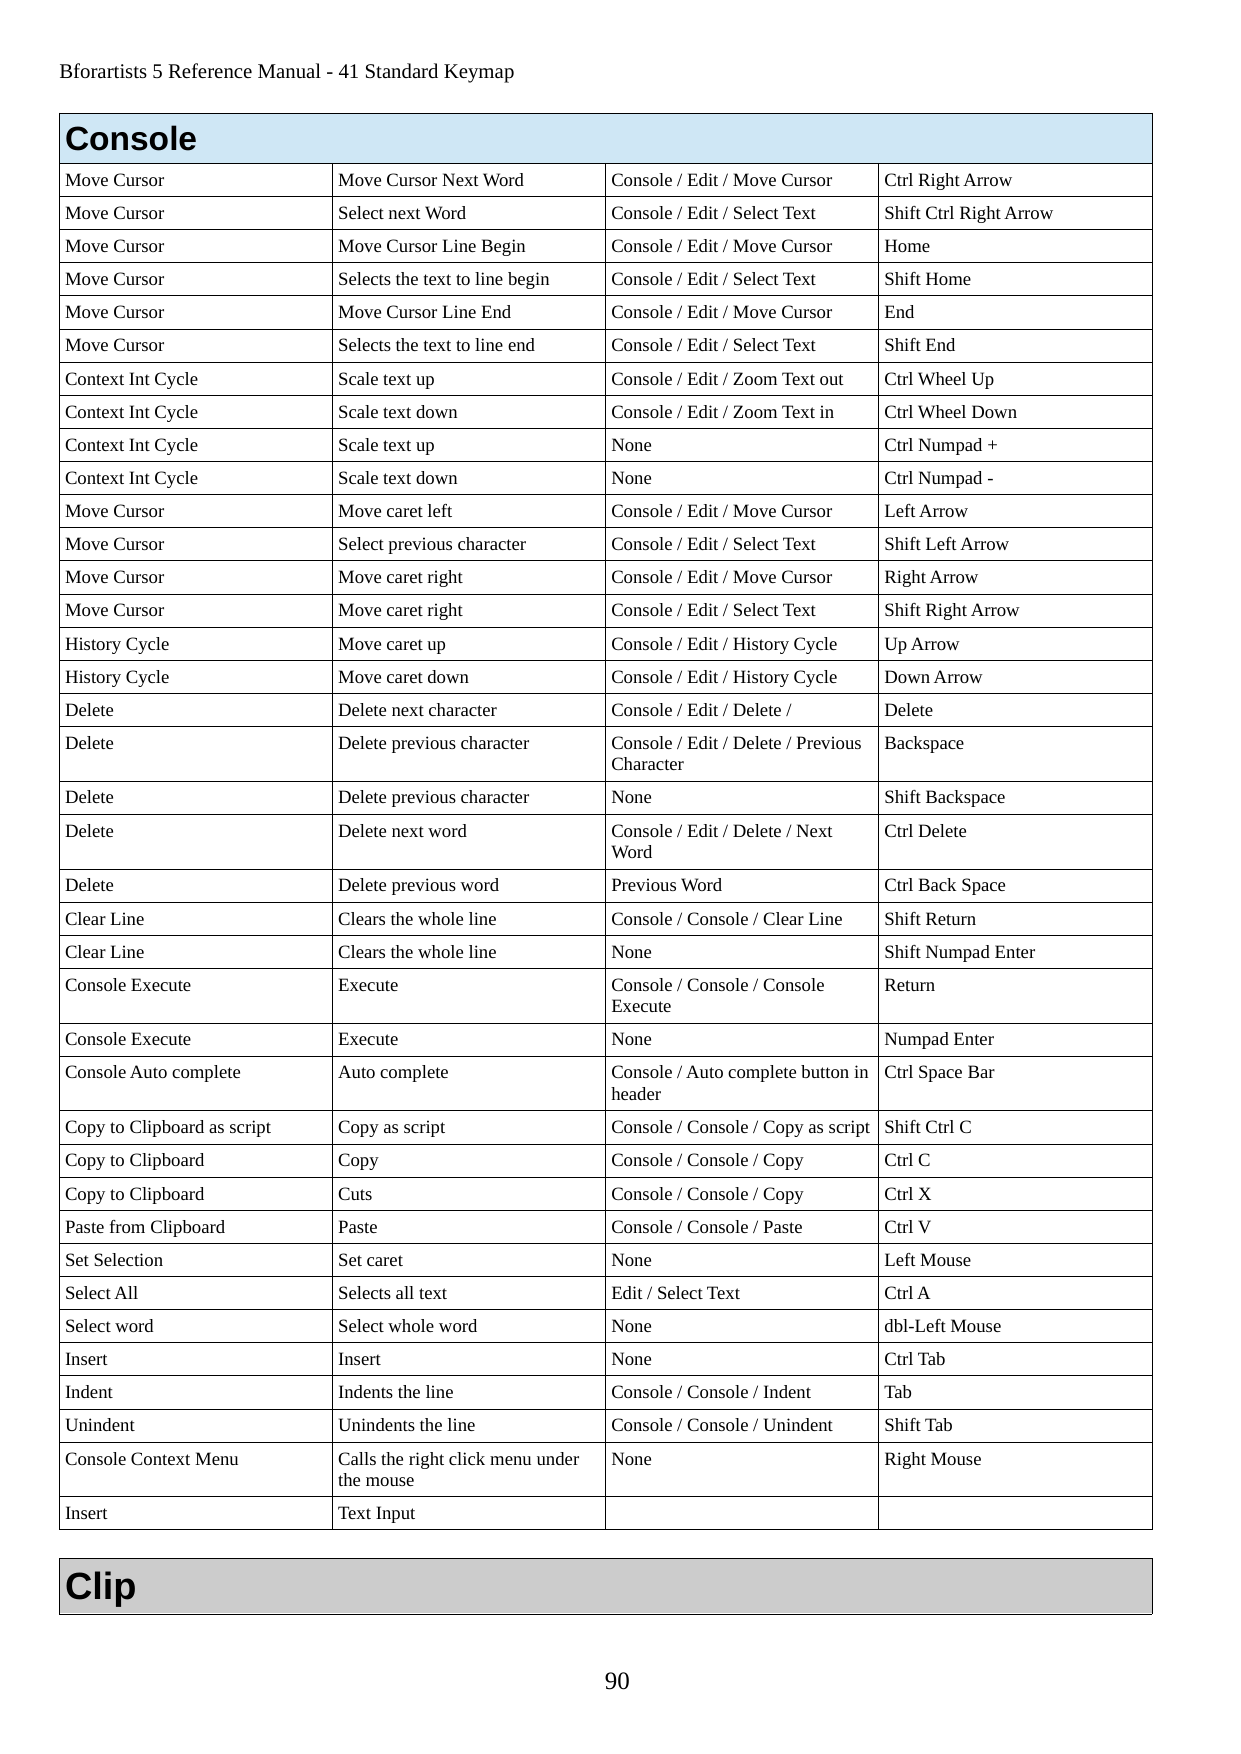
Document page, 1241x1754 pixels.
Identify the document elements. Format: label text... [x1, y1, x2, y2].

table_cell Console / Edit / Zoom Text out [606, 363, 878, 395]
table_cell Delete previous character [333, 727, 605, 781]
table_cell Left Arrow [879, 495, 1152, 527]
table_cell Delete [60, 727, 332, 781]
table_cell [606, 1497, 878, 1529]
table_cell Selects the text to line begin [333, 263, 605, 295]
table_cell Paste from Clipboard [60, 1211, 332, 1243]
table_cell Console / Edit / Delete / Next Word [606, 815, 878, 868]
table_cell Select next Word [333, 197, 605, 229]
table_cell Move caret right [333, 595, 605, 627]
table_cell Console / Console / Console Execute [606, 969, 878, 1022]
table_cell Shift Ctrl Right Arrow [879, 197, 1152, 229]
table_cell [879, 1497, 1152, 1529]
table_cell Console / Console / Unindent [606, 1410, 878, 1442]
table_cell Set caret [333, 1244, 605, 1276]
table_cell None [606, 429, 878, 461]
table_cell Right Mouse [879, 1443, 1152, 1496]
table_cell Copy to Clipboard [60, 1145, 332, 1177]
table_cell End [879, 296, 1152, 328]
table_cell Move caret left [333, 495, 605, 527]
table_cell Ctrl A [879, 1277, 1152, 1309]
table_cell Ctrl Numpad + [879, 429, 1152, 461]
table_cell Move Cursor [60, 561, 332, 593]
table_cell Copy [333, 1145, 605, 1177]
table_cell Paste [333, 1211, 605, 1243]
table_cell Insert [60, 1343, 332, 1375]
table_cell Console / Auto complete button in header [606, 1057, 878, 1110]
table_cell Copy to Clipboard as script [60, 1111, 332, 1143]
table_cell Ctrl Delete [879, 815, 1152, 868]
table_cell Delete next character [333, 694, 605, 726]
table_cell Select word [60, 1310, 332, 1342]
table_cell Select whole word [333, 1310, 605, 1342]
table_cell None [606, 462, 878, 494]
table_cell Move caret up [333, 628, 605, 660]
table_cell Move Cursor [60, 330, 332, 362]
table_cell Indent [60, 1376, 332, 1408]
table_cell Shift Backspace [879, 782, 1152, 814]
table_header Clip [60, 1559, 1152, 1613]
table_cell Copy as script [333, 1111, 605, 1143]
table_cell Previous Word [606, 870, 878, 902]
table_cell Scale text up [333, 429, 605, 461]
table_cell Home [879, 230, 1152, 262]
table_cell Ctrl Space Bar [879, 1057, 1152, 1110]
table_cell Console / Console / Copy [606, 1145, 878, 1177]
table_cell Delete previous character [333, 782, 605, 814]
table_cell Clear Line [60, 936, 332, 968]
table_cell dbl-Left Mouse [879, 1310, 1152, 1342]
table_cell Return [879, 969, 1152, 1022]
table_cell Move Cursor Line Begin [333, 230, 605, 262]
table_cell Text Input [333, 1497, 605, 1529]
table_cell Console / Console / Copy as script [606, 1111, 878, 1143]
table_cell Scale text down [333, 396, 605, 428]
table_cell Console / Console / Paste [606, 1211, 878, 1243]
table_cell Console / Edit / Delete / [606, 694, 878, 726]
table_cell Context Int Cycle [60, 363, 332, 395]
table_cell Context Int Cycle [60, 396, 332, 428]
table_cell Move Cursor [60, 296, 332, 328]
table_cell Console / Edit / History Cycle [606, 628, 878, 660]
table_cell Indents the line [333, 1376, 605, 1408]
table_cell Console / Edit / Zoom Text in [606, 396, 878, 428]
table_cell Console / Edit / Delete / Previous Character [606, 727, 878, 781]
table_cell Console / Edit / Move Cursor [606, 561, 878, 593]
table_cell Delete [879, 694, 1152, 726]
table_cell Console Auto complete [60, 1057, 332, 1110]
table_cell Insert [333, 1343, 605, 1375]
table_cell Console / Console / Copy [606, 1178, 878, 1210]
table_cell Console Execute [60, 1024, 332, 1056]
table_cell Move Cursor [60, 595, 332, 627]
table_cell Context Int Cycle [60, 462, 332, 494]
table_cell Console / Edit / Select Text [606, 197, 878, 229]
table_cell Insert [60, 1497, 332, 1529]
table_cell Tab [879, 1376, 1152, 1408]
table_cell Shift Home [879, 263, 1152, 295]
table_cell Selects the text to line end [333, 330, 605, 362]
table_cell Console / Edit / Move Cursor [606, 230, 878, 262]
table_cell Scale text up [333, 363, 605, 395]
table_cell History Cycle [60, 628, 332, 660]
table_cell Console / Edit / Move Cursor [606, 495, 878, 527]
table_cell Delete [60, 782, 332, 814]
table_cell Delete [60, 870, 332, 902]
table_cell Down Arrow [879, 661, 1152, 693]
table_cell Console / Edit / Select Text [606, 263, 878, 295]
table_cell Move caret right [333, 561, 605, 593]
table_cell Console / Edit / Move Cursor [606, 164, 878, 196]
table_cell Shift Left Arrow [879, 528, 1152, 560]
table_cell None [606, 782, 878, 814]
table_cell Console Execute [60, 969, 332, 1022]
table_cell Ctrl X [879, 1178, 1152, 1210]
table_cell Execute [333, 969, 605, 1022]
table_cell None [606, 1310, 878, 1342]
table_cell Move Cursor [60, 164, 332, 196]
table_cell Shift Numpad Enter [879, 936, 1152, 968]
table_cell Move Cursor [60, 263, 332, 295]
table_cell Ctrl Wheel Up [879, 363, 1152, 395]
table_cell Unindent [60, 1410, 332, 1442]
table_cell Ctrl V [879, 1211, 1152, 1243]
table_cell Clear Line [60, 903, 332, 935]
table_cell Move Cursor [60, 495, 332, 527]
table_cell Delete previous word [333, 870, 605, 902]
table_cell Scale text down [333, 462, 605, 494]
table_cell Cuts [333, 1178, 605, 1210]
table_cell Set Selection [60, 1244, 332, 1276]
table_cell Console / Edit / Select Text [606, 595, 878, 627]
table_cell Shift End [879, 330, 1152, 362]
table_cell Copy to Clipboard [60, 1178, 332, 1210]
table_cell Select All [60, 1277, 332, 1309]
table_cell Move Cursor [60, 197, 332, 229]
table_cell Move Cursor [60, 528, 332, 560]
table_cell Console / Edit / Select Text [606, 528, 878, 560]
table_cell Delete next word [333, 815, 605, 868]
table_cell Console Context Menu [60, 1443, 332, 1496]
table_cell Ctrl Back Space [879, 870, 1152, 902]
table_cell None [606, 1443, 878, 1496]
table_cell Console / Console / Indent [606, 1376, 878, 1408]
table_cell Console / Console / Clear Line [606, 903, 878, 935]
table_cell Left Mouse [879, 1244, 1152, 1276]
table_cell Move Cursor [60, 230, 332, 262]
table_cell Auto complete [333, 1057, 605, 1110]
table_cell None [606, 1024, 878, 1056]
table_cell Console / Edit / Select Text [606, 330, 878, 362]
table_cell Shift Ctrl C [879, 1111, 1152, 1143]
table_cell Ctrl Right Arrow [879, 164, 1152, 196]
table_cell Select previous character [333, 528, 605, 560]
table_cell Shift Return [879, 903, 1152, 935]
table_cell Unindents the line [333, 1410, 605, 1442]
table_cell Move Cursor Line End [333, 296, 605, 328]
table_cell Selects all text [333, 1277, 605, 1309]
table_cell None [606, 1244, 878, 1276]
table_cell Clears the whole line [333, 903, 605, 935]
table_cell Ctrl Tab [879, 1343, 1152, 1375]
table_cell Execute [333, 1024, 605, 1056]
table_cell Backspace [879, 727, 1152, 781]
table_cell Console / Edit / History Cycle [606, 661, 878, 693]
table_cell None [606, 936, 878, 968]
table_cell Clears the whole line [333, 936, 605, 968]
table_cell Shift Tab [879, 1410, 1152, 1442]
table_cell Ctrl Wheel Down [879, 396, 1152, 428]
table_cell Move caret down [333, 661, 605, 693]
table_cell History Cycle [60, 661, 332, 693]
table_cell Right Arrow [879, 561, 1152, 593]
table_cell Move Cursor Next Word [333, 164, 605, 196]
table_cell Ctrl C [879, 1145, 1152, 1177]
table_cell Delete [60, 815, 332, 868]
table_header Console [60, 114, 1152, 163]
table_cell Context Int Cycle [60, 429, 332, 461]
table_cell Up Arrow [879, 628, 1152, 660]
table_cell Numpad Enter [879, 1024, 1152, 1056]
table_cell Console / Edit / Move Cursor [606, 296, 878, 328]
table_cell Delete [60, 694, 332, 726]
table_cell Calls the right click menu under the mouse [333, 1443, 605, 1496]
table_cell None [606, 1343, 878, 1375]
table_cell Shift Right Arrow [879, 595, 1152, 627]
table_cell Ctrl Numpad - [879, 462, 1152, 494]
table_cell Edit / Select Text [606, 1277, 878, 1309]
